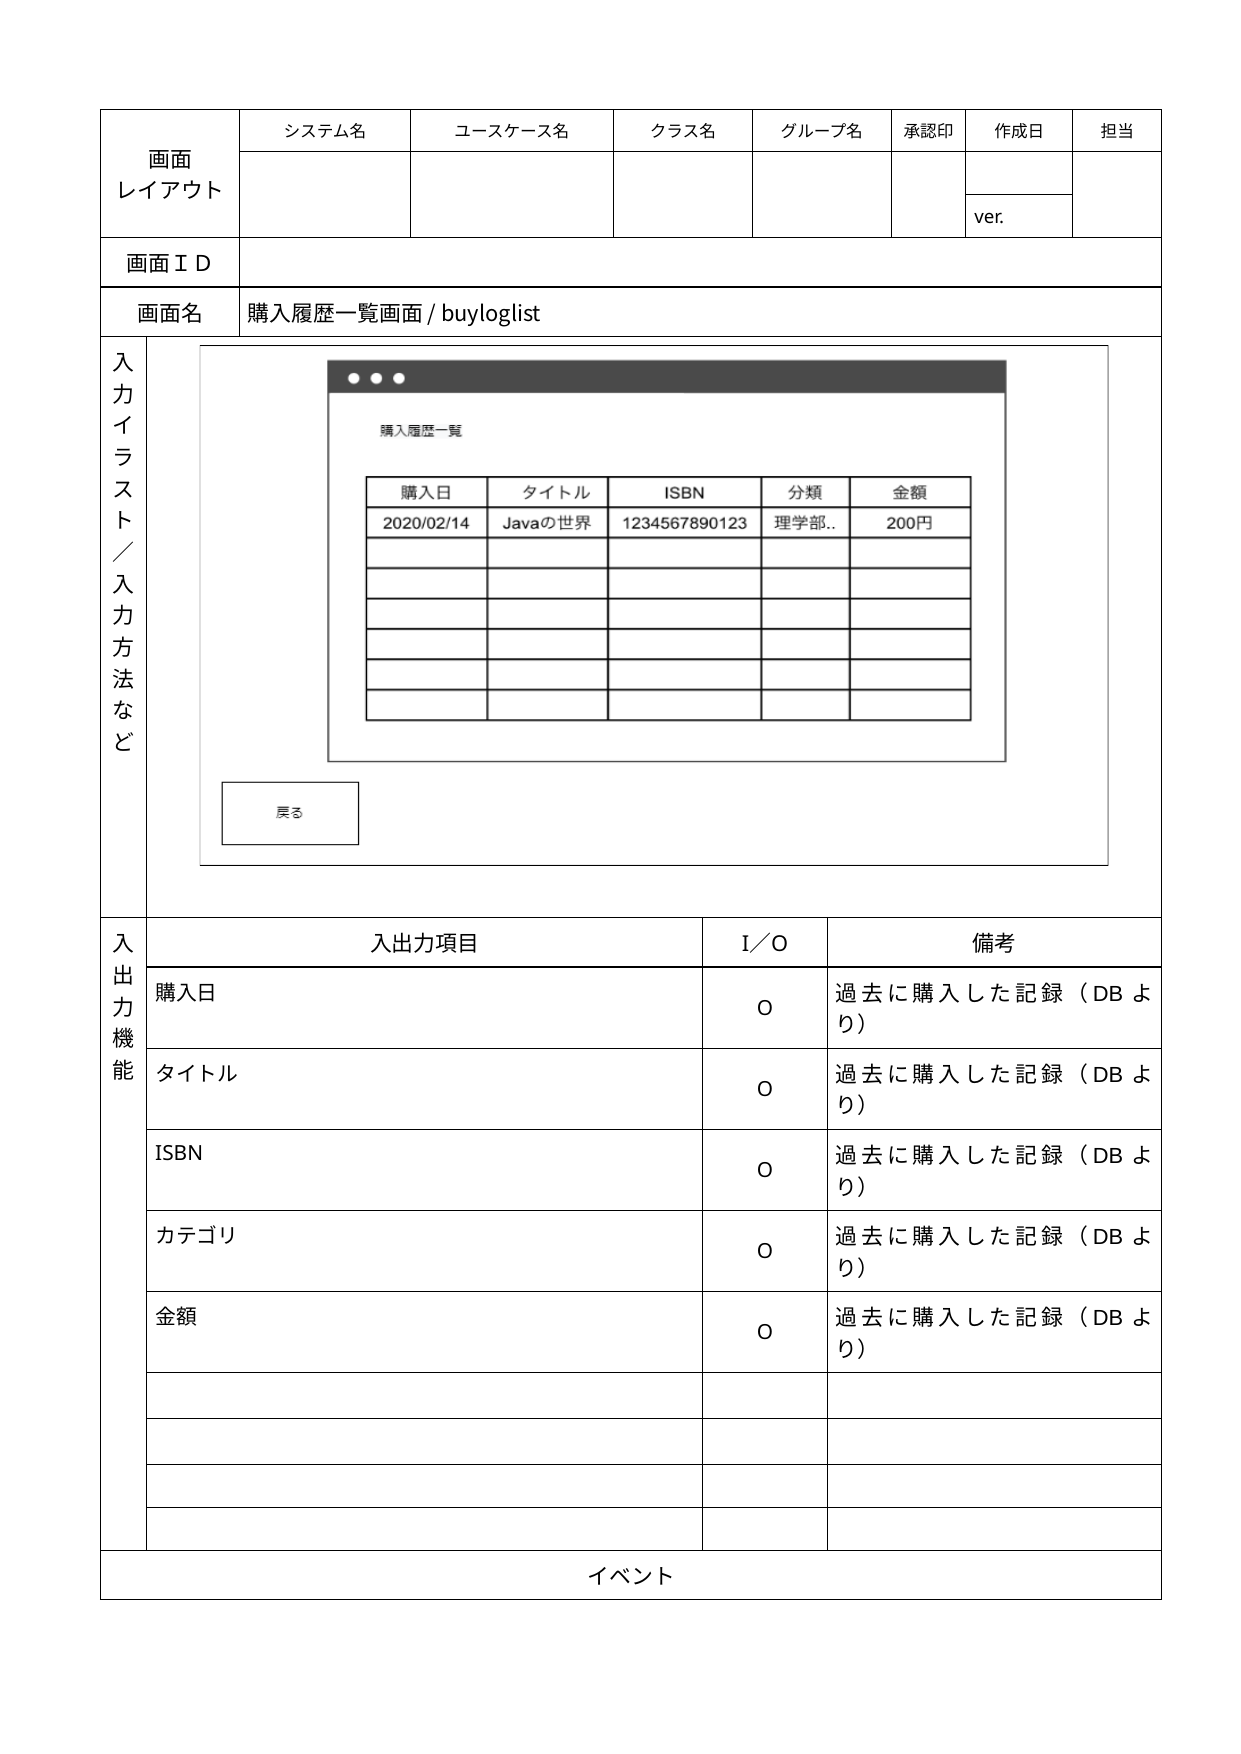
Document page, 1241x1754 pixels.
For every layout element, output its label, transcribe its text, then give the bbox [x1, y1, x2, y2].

table_cell [147, 337, 1161, 917]
table_cell O [703, 1211, 827, 1291]
table_cell 過去に購入した記録（DBより） [828, 968, 1161, 1047]
table_cell O [703, 1292, 827, 1372]
table_cell [147, 1419, 702, 1464]
table_header ユースケース名 [411, 110, 613, 151]
table_header 画面 レイアウト [101, 110, 239, 237]
picture [199, 345, 1109, 866]
table_cell [703, 1373, 827, 1418]
table_cell カテゴリ [147, 1211, 702, 1291]
table_cell 画面ＩＤ [101, 238, 239, 286]
table_cell 過去に購入した記録（DBより） [828, 1049, 1161, 1128]
table_header 承認印 [892, 110, 965, 151]
table_cell [240, 238, 1161, 286]
table_cell [828, 1373, 1161, 1418]
table_cell O [703, 1130, 827, 1209]
table_cell 入出力項目 [147, 918, 702, 966]
table_cell ver. [966, 195, 1072, 237]
table_header グループ名 [753, 110, 891, 151]
table_cell 過去に購入した記録（DBより） [828, 1211, 1161, 1291]
table_cell [703, 1465, 827, 1507]
table_cell [892, 152, 965, 237]
table_cell [828, 1508, 1161, 1550]
table_header 担当 [1073, 110, 1161, 151]
table_cell イベント [101, 1551, 1161, 1599]
table_cell 購入履歴一覧画面 / buyloglist [240, 288, 1161, 336]
table_cell [753, 152, 891, 237]
table_cell [828, 1419, 1161, 1464]
table_cell [147, 1465, 702, 1507]
table_header システム名 [240, 110, 410, 151]
table_cell 入出力機能 [101, 918, 146, 1550]
table_header クラス名 [614, 110, 752, 151]
table_cell [147, 1373, 702, 1418]
table_cell ISBN [147, 1130, 702, 1209]
table_cell 入力イラスト／入力方法など [101, 337, 146, 917]
table_cell 画面名 [101, 288, 239, 336]
table_cell 購入日 [147, 968, 702, 1047]
table_cell [1073, 152, 1161, 237]
table_cell [966, 152, 1072, 194]
table_cell [703, 1508, 827, 1550]
table_cell O [703, 968, 827, 1047]
table_cell タイトル [147, 1049, 702, 1128]
table_cell [147, 1508, 702, 1550]
table_cell O [703, 1049, 827, 1128]
table_cell [240, 152, 410, 237]
table_cell [828, 1465, 1161, 1507]
table_cell I／O [703, 918, 827, 966]
table_cell 過去に購入した記録（DBより） [828, 1130, 1161, 1209]
table_cell 備考 [828, 918, 1161, 966]
table_cell [703, 1419, 827, 1464]
table_cell 金額 [147, 1292, 702, 1372]
table_cell 過去に購入した記録（DBより） [828, 1292, 1161, 1372]
table_cell [614, 152, 752, 237]
table_cell [411, 152, 613, 237]
table_header 作成日 [966, 110, 1072, 151]
